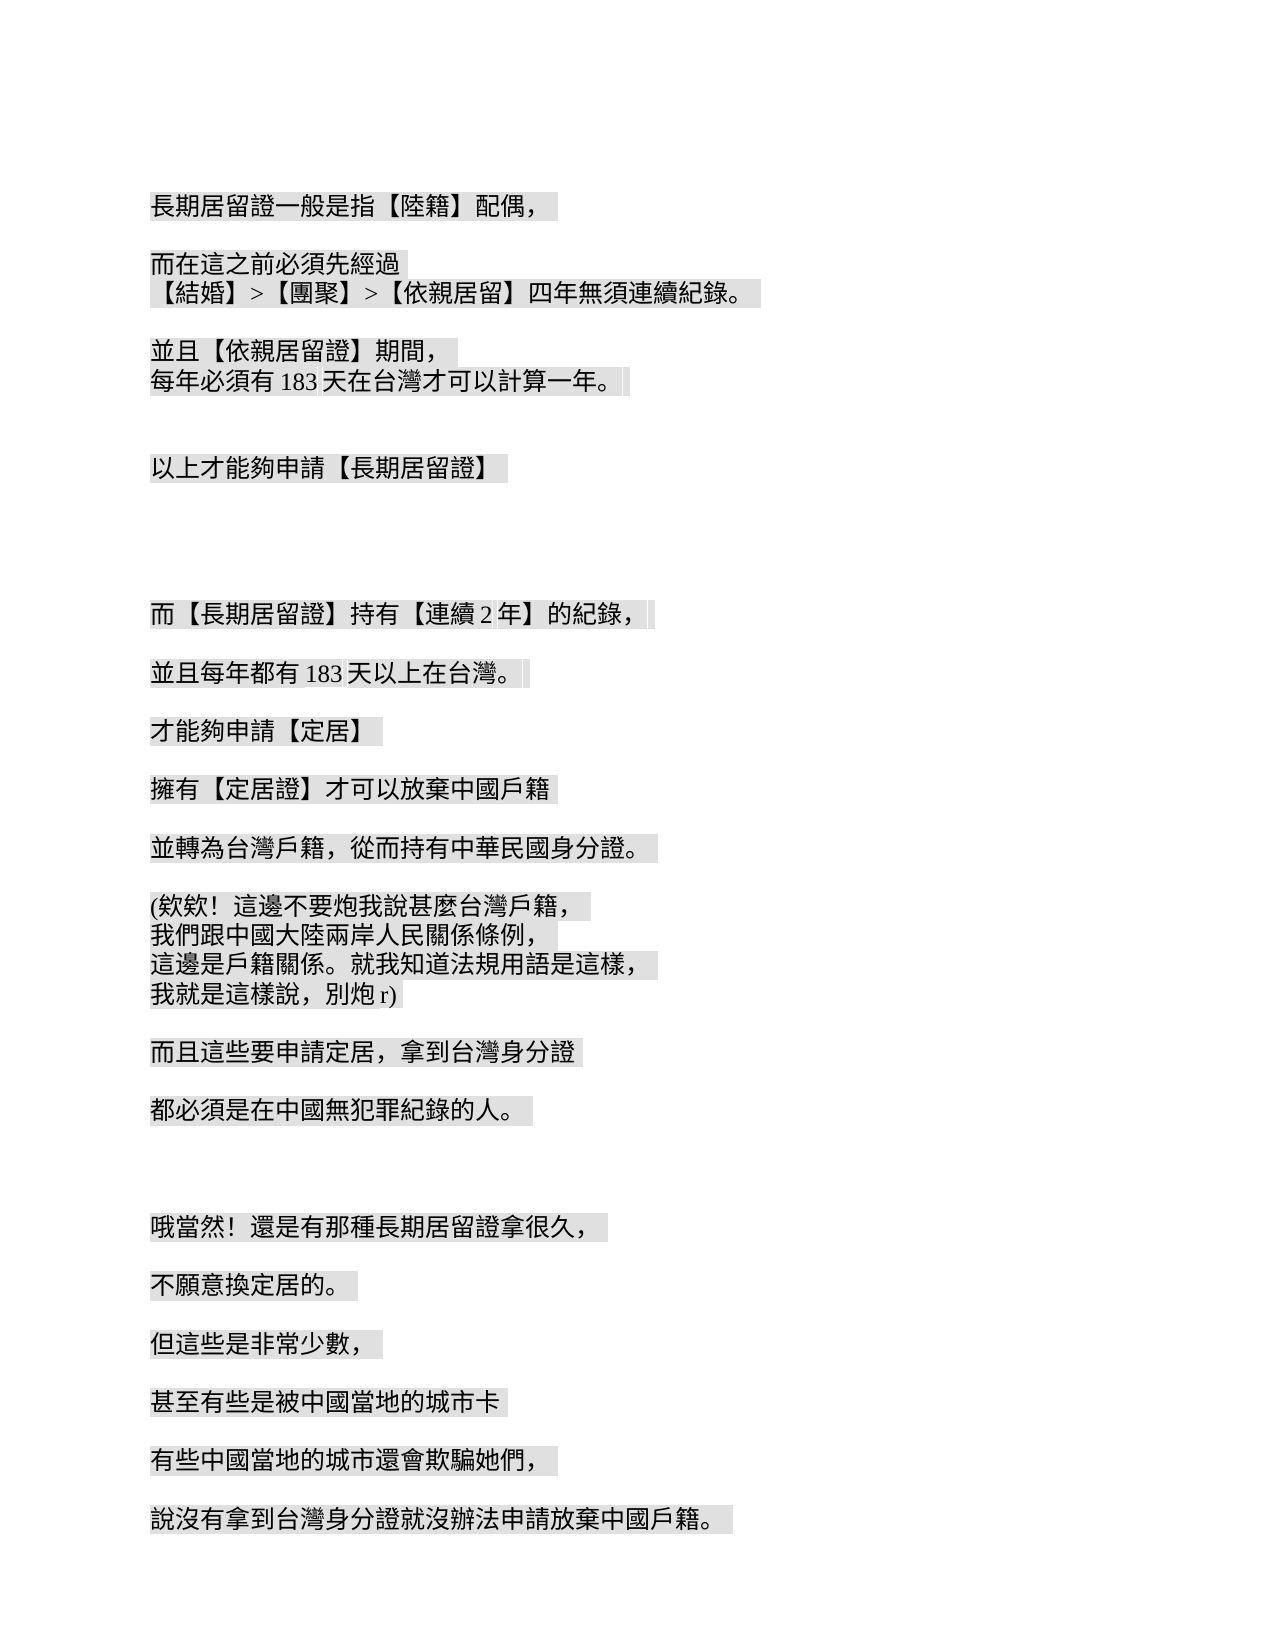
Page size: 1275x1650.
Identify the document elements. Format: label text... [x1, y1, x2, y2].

text 長期居留證一般是指【陸籍】配偶， 而在這之前必須先經過 【結婚】>【團聚】>【依親居留】四年無須連續紀錄。 並且【依親居留證】期間， 每年必須有183天在台灣才可以計算一年。 以上才能夠申請【長期居留證】 而【長期居留證】持有【連續2年】的紀錄， 並且每年都有183天以上在台灣。 才能夠申請【定居】 擁有【定居證】才可以放棄中國戶籍 並轉為台灣戶籍，從而持有中華民國身分證。 (欸欸！這邊不要炮我說甚麼台灣戶籍， 我們跟中國大陸兩岸人民關係條例， 這邊是戶籍關係。就我知道法規用語是這樣， 我就是這樣說，別炮r) 而且這些要申請定居，拿到台灣身分證 都必須是在中國無犯罪紀錄的人。 哦當然！還是有那種長期居留證拿很久， 不願意換定居的。 但這些是非常少數， 甚至有些是被中國當地的城市卡 有些中國當地的城市還會欺騙她們， 說沒有拿到台灣身分證就沒辦法申請放棄中國戶籍。 [150, 75, 1125, 1563]
